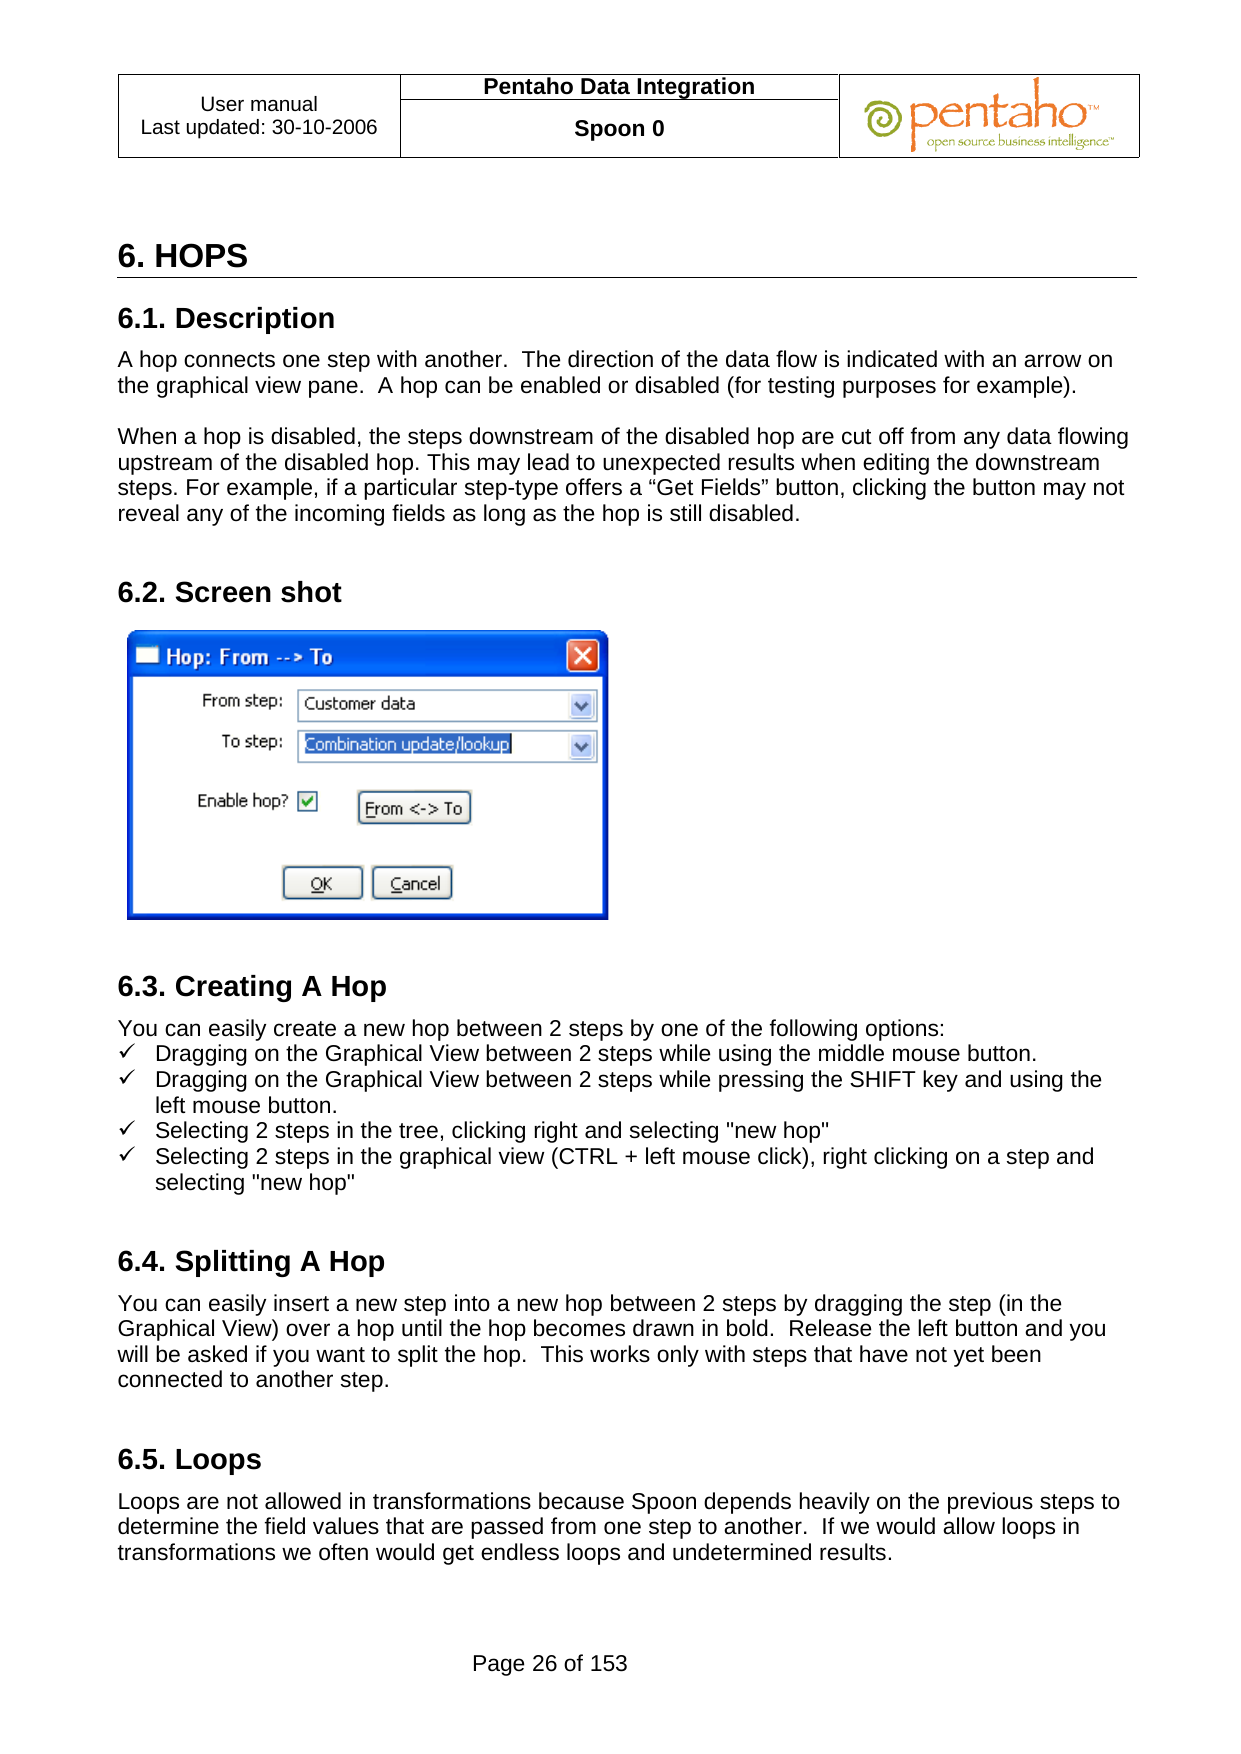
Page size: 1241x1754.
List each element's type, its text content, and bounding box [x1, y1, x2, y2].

list Dragging on the Graphical View between 2 steps while using the middle mouse button. [117, 1041, 1137, 1067]
text You can easily insert a new step into a new hop between 2 steps by dragging the step (in the Graphical View) over a hop until the hop becomes drawn in bold. Release the left button and you will be asked if you want to split the hop. This works only with steps that have not yet been connected to another step. [117, 1291, 1137, 1393]
subtitle Loops [117, 1443, 1137, 1476]
list Dragging on the Graphical View between 2 steps while pressing the SHIFT key and using the left mouse button. [117, 1067, 1137, 1118]
subtitle Splitting A Hop [117, 1245, 1137, 1278]
list Selecting 2 steps in the tree, clicking right and selecting "new hop" [117, 1118, 1137, 1143]
subtitle Creating A Hop [117, 970, 1137, 1003]
subtitle Screen shot [117, 576, 1137, 609]
subtitle Hops [117, 238, 1137, 277]
picture [127, 630, 609, 920]
text When a hop is disabled, the steps downstream of the disabled hop are cut off from any data flowing upstream of the disabled hop. This may lead to unexpected results when editing the downstream steps. For example, if a particular step-type offers a “Get Fields” button, clicking the button may not reveal any of the incoming fields as long as the hop is still disabled. [117, 424, 1137, 526]
text A hop connects one step with another. The direction of the data flow is indicated with an arrow on the graphical view pane. A hop can be enabled or disabled (for testing purposes for example). [117, 347, 1137, 398]
subtitle Description [117, 302, 1137, 334]
text Loops are not allowed in transformations because Spoon depends heavily on the previous steps to determine the field values that are passed from one step to another. If we would allow loops in transformations we often would get endless loops and undetermined results. [117, 1488, 1137, 1565]
text You can easily create a new hop between 2 steps by one of the following options: [117, 1015, 1137, 1041]
list Selecting 2 steps in the graphical view (CTRL + left mouse click), right clicking on a step and selecting "new hop" [117, 1143, 1137, 1195]
